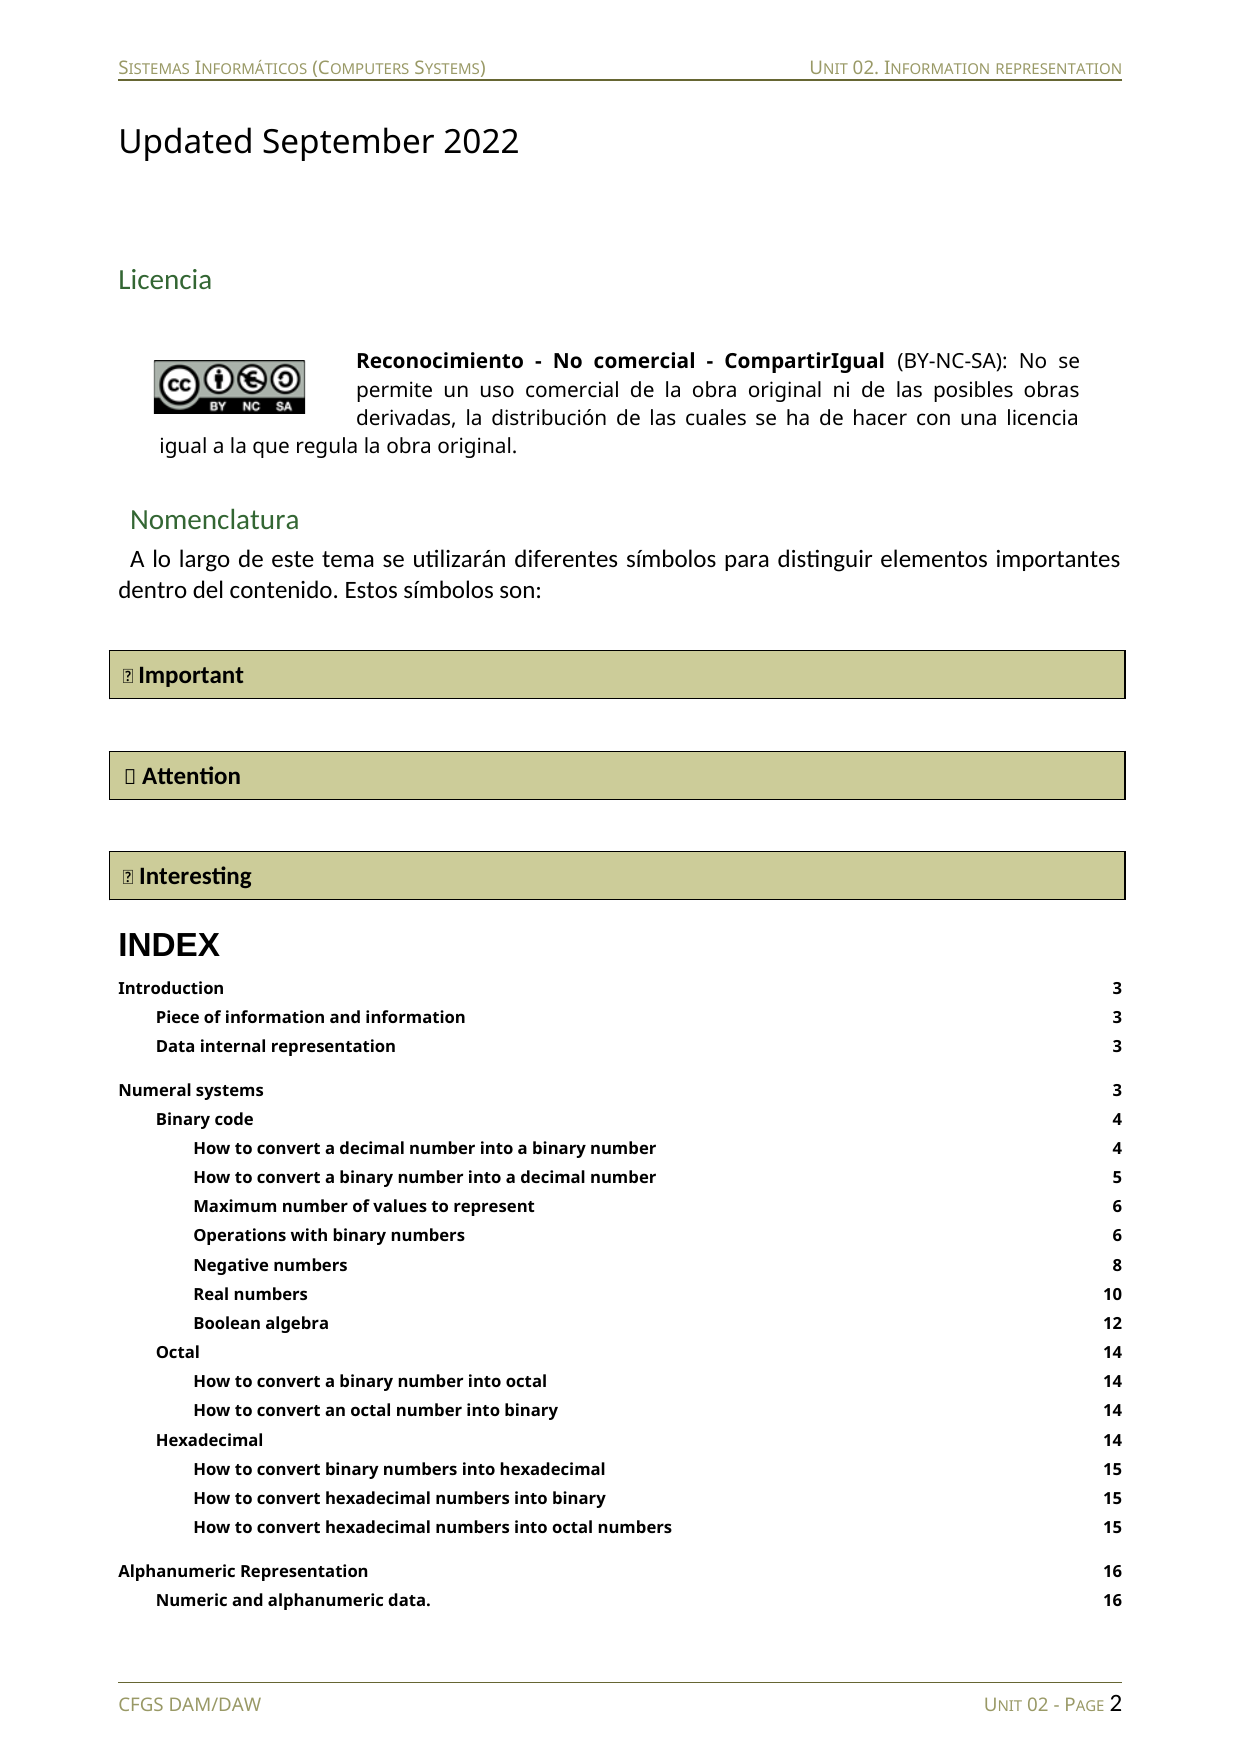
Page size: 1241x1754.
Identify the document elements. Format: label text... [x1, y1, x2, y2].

text Nomenclatura [118, 501, 1122, 537]
text Negative numbers 8 [193, 1253, 1122, 1276]
text How to convert binary numbers into hexadecimal 15 [193, 1457, 1122, 1480]
text Piece of information and information 3 [156, 1006, 1122, 1028]
text 📖 Important [110, 651, 1124, 698]
text Numeric and alphanumeric data. 16 [156, 1588, 1122, 1611]
text Updated September 2022 [118, 118, 1122, 163]
text Data internal representation 3 [156, 1035, 1122, 1057]
text Licencia [118, 261, 1122, 297]
text INDEX [118, 925, 1122, 964]
text Hexadecimal 14 [156, 1428, 1122, 1451]
text Introduction 3 [118, 976, 1122, 999]
text Boolean algebra 12 [193, 1312, 1122, 1334]
text Alphanumeric Representation 16 [118, 1559, 1122, 1582]
text Octal 14 [156, 1341, 1122, 1363]
text Numeral systems 3 [118, 1078, 1122, 1101]
text A lo largo de este tema se utilizarán diferentes símbolos para distinguir elementos importantes dentro del contenido. Estos símbolos son: [118, 543, 1122, 604]
text Binary code 4 [156, 1107, 1122, 1130]
text Operations with binary numbers 6 [193, 1224, 1122, 1247]
text Real numbers 10 [193, 1282, 1122, 1305]
text How to convert a binary number into octal 14 [193, 1370, 1122, 1393]
text ❕ Attention [110, 752, 1124, 799]
text 💬 Interesting [110, 852, 1124, 899]
text How to convert hexadecimal numbers into binary 15 [193, 1487, 1122, 1509]
text How to convert a binary number into a decimal number 5 [193, 1166, 1122, 1188]
text How to convert an octal number into binary 14 [193, 1399, 1122, 1422]
text Reconocimiento - No comercial - CompartirIgual (BY-NC-SA): No se permite un uso comercial de la obra original ni de las posibles obras derivadas, la distribución de las cuales se ha de hacer con una licencia igual a la que regula la obra original. [159, 346, 1080, 460]
text How to convert a decimal number into a binary number 4 [193, 1137, 1122, 1159]
text Maximum number of values to represent 6 [193, 1195, 1122, 1218]
text How to convert hexadecimal numbers into octal numbers 15 [193, 1516, 1122, 1538]
picture [153, 360, 306, 414]
